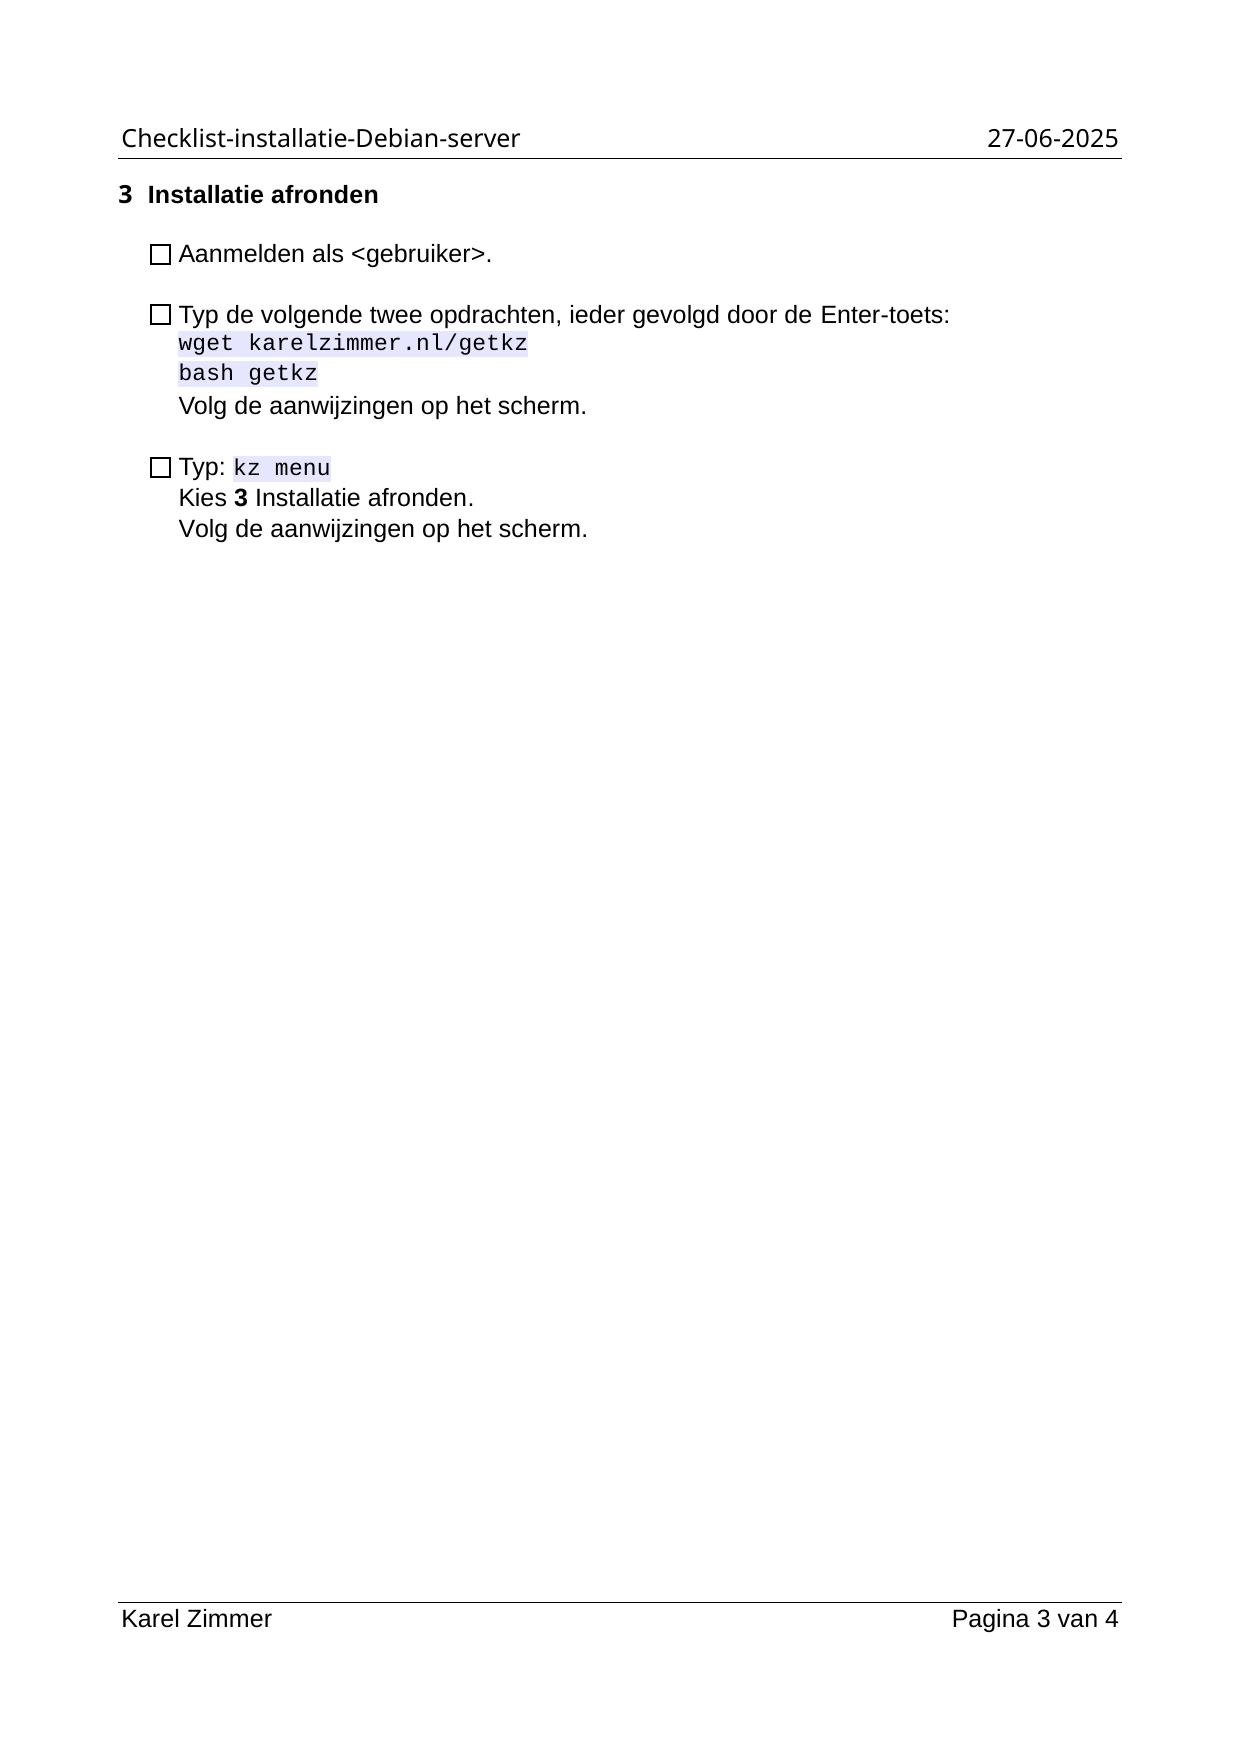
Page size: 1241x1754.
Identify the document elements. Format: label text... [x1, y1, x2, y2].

table_cell Volg de aanwijzingen op het scherm. [177, 391, 1122, 421]
table_cell [118, 360, 142, 391]
table_header [118, 239, 142, 269]
table_cell [118, 421, 142, 451]
table_cell wget karelzimmer.nl/getkz [177, 330, 1122, 360]
table_cell [118, 300, 142, 330]
table_cell Typ de volgende twee opdrachten, ieder gevolgd door de Enter-toets: [177, 300, 1122, 330]
table_cell [118, 391, 142, 421]
table_cell [142, 330, 177, 360]
table_cell [142, 391, 177, 421]
table_cell [142, 360, 177, 391]
table_cell Volg de aanwijzingen op het scherm. [177, 514, 1122, 544]
table_header Aanmelden als <gebruiker>. [177, 239, 1122, 269]
table_cell [142, 421, 177, 451]
table_cell [118, 330, 142, 360]
table_header [142, 239, 177, 269]
table_cell [142, 269, 177, 300]
table_cell [118, 514, 142, 544]
table_cell [118, 269, 142, 300]
table_cell [142, 514, 177, 544]
table_cell [142, 300, 177, 330]
table_cell Typ: kz menu [177, 451, 1122, 483]
table_cell [142, 483, 177, 513]
table_cell Kies 3 Installatie afronden. [177, 483, 1122, 513]
table_cell [142, 451, 177, 483]
table_cell [118, 451, 142, 483]
table_cell [118, 483, 142, 513]
table_cell [177, 269, 1122, 300]
table_cell [177, 421, 1122, 451]
list Installatie afronden [118, 177, 1122, 211]
table_cell bash getkz [177, 360, 1122, 391]
